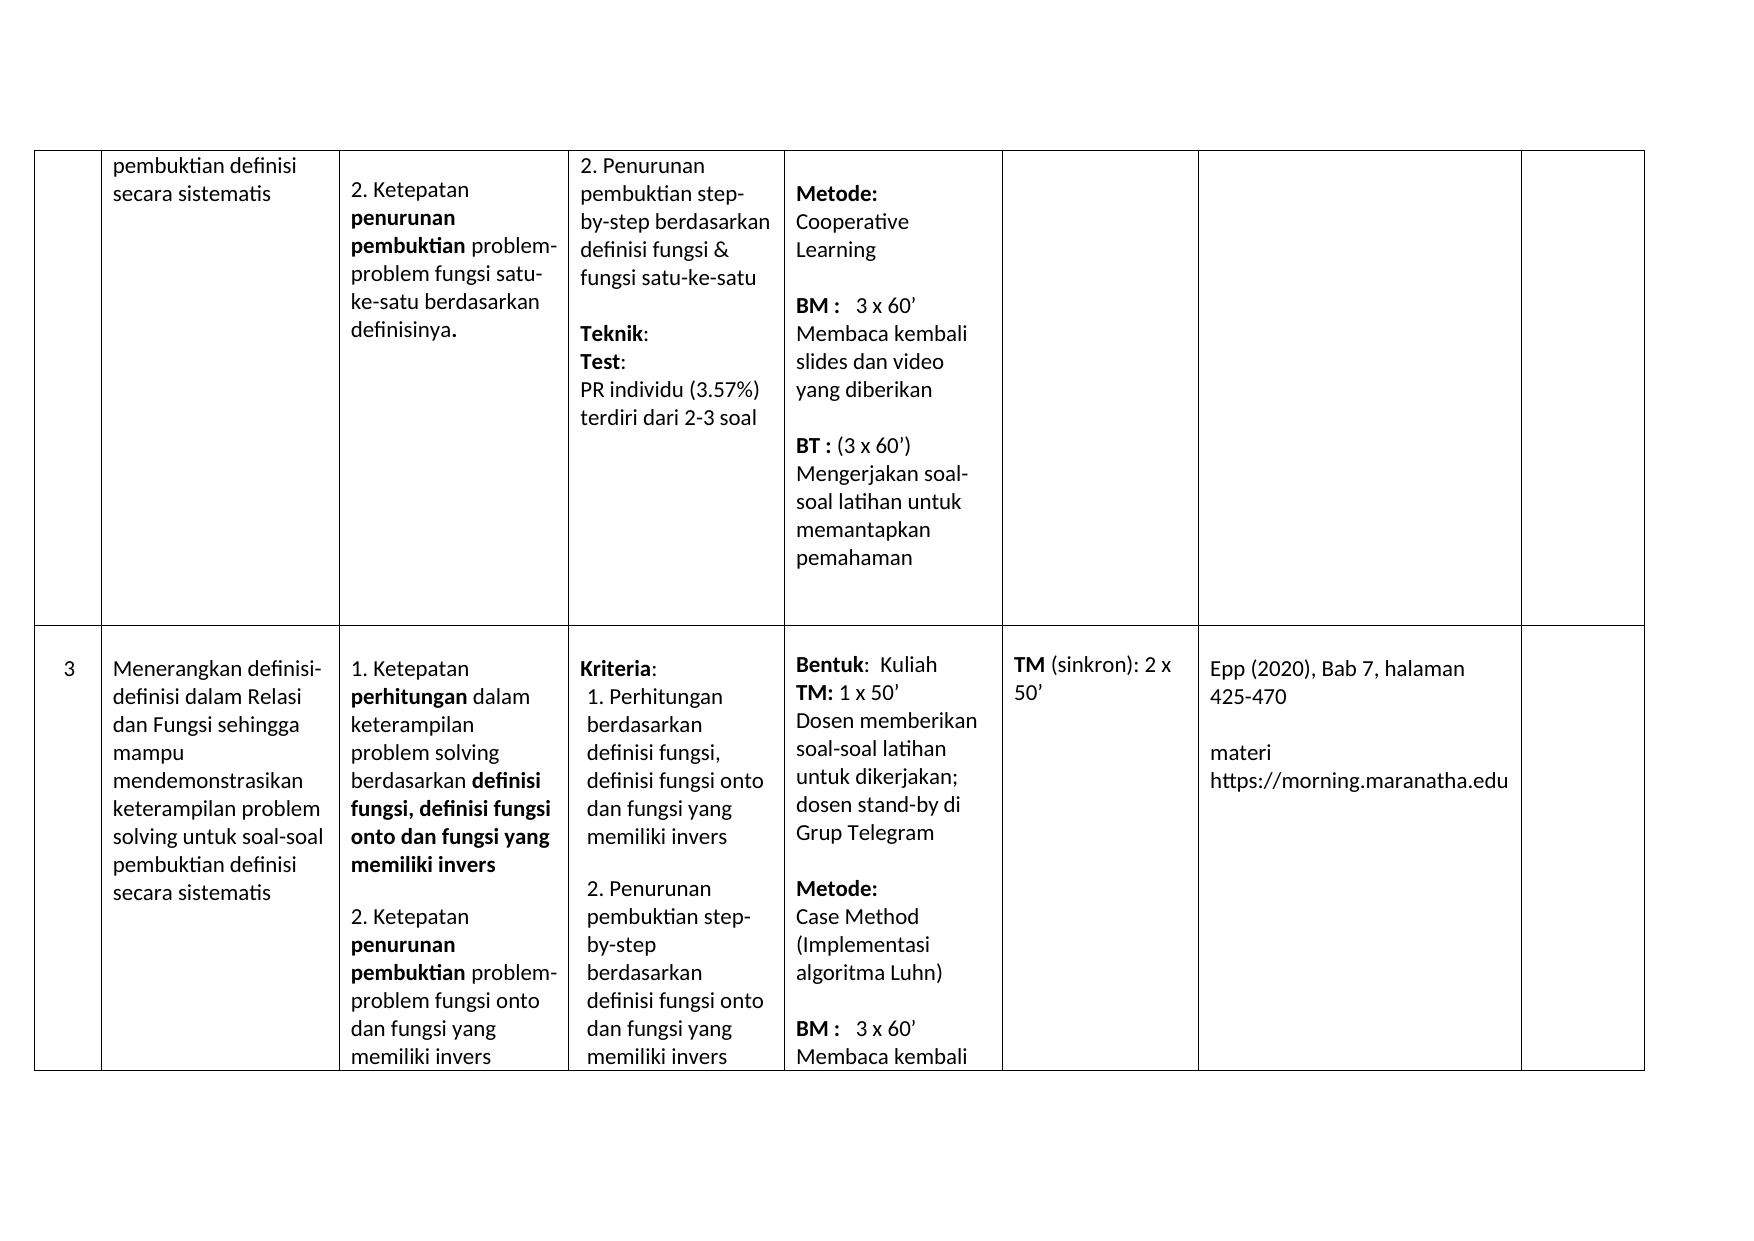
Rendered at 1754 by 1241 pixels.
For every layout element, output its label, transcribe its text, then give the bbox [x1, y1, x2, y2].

table_cell [1199, 151, 1521, 625]
table_cell pembuktian definisi secara sistematis [102, 151, 339, 625]
table_cell [35, 151, 101, 625]
table_cell Menerangkan definisi-definisi dalam Relasi dan Fungsi sehingga mampu mendemonstrasikan keterampilan problem solving untuk soal-soal pembuktian definisi secara sistematis [102, 626, 339, 1070]
table_cell [1003, 151, 1198, 625]
table_cell 2. Ketepatan penurunan pembuktian problem-problem fungsi satu-ke-satu berdasarkan definisinya. [340, 151, 568, 625]
table_cell 1. Ketepatan perhitungan dalam keterampilan problem solving berdasarkan definisi fungsi, definisi fungsi onto dan fungsi yang memiliki invers 2. Ketepatan penurunan pembuktian problem-problem fungsi onto dan fungsi yang memiliki invers [340, 626, 568, 1070]
table_cell Kriteria: 1. Perhitungan berdasarkan definisi fungsi, definisi fungsi onto dan fungsi yang memiliki invers 2. Penurunan pembuktian step-by-step berdasarkan definisi fungsi onto dan fungsi yang memiliki invers [569, 626, 784, 1070]
table_cell Bentuk: Kuliah TM: 1 x 50’ Dosen memberikan soal-soal latihan untuk dikerjakan; dosen stand-by di Grup Telegram Metode: Case Method (Implementasi algoritma Luhn) BM : 3 x 60’ Membaca kembali [785, 626, 1002, 1070]
table_cell [1522, 626, 1644, 1070]
table_cell Epp (2020), Bab 7, halaman 425-470 materi https://morning.maranatha.edu [1199, 626, 1521, 1070]
table_cell Metode: Cooperative Learning BM : 3 x 60’ Membaca kembali slides dan video yang diberikan BT : (3 x 60’) Mengerjakan soal-soal latihan untuk memantapkan pemahaman [785, 151, 1002, 625]
table_cell TM (sinkron): 2 x 50’ [1003, 626, 1198, 1070]
table_cell [1522, 151, 1644, 625]
table_cell 3 [35, 626, 101, 1070]
table_cell 2. Penurunan pembuktian step-by-step berdasarkan definisi fungsi & fungsi satu-ke-satu Teknik: Test: PR individu (3.57%) terdiri dari 2-3 soal [569, 151, 784, 625]
